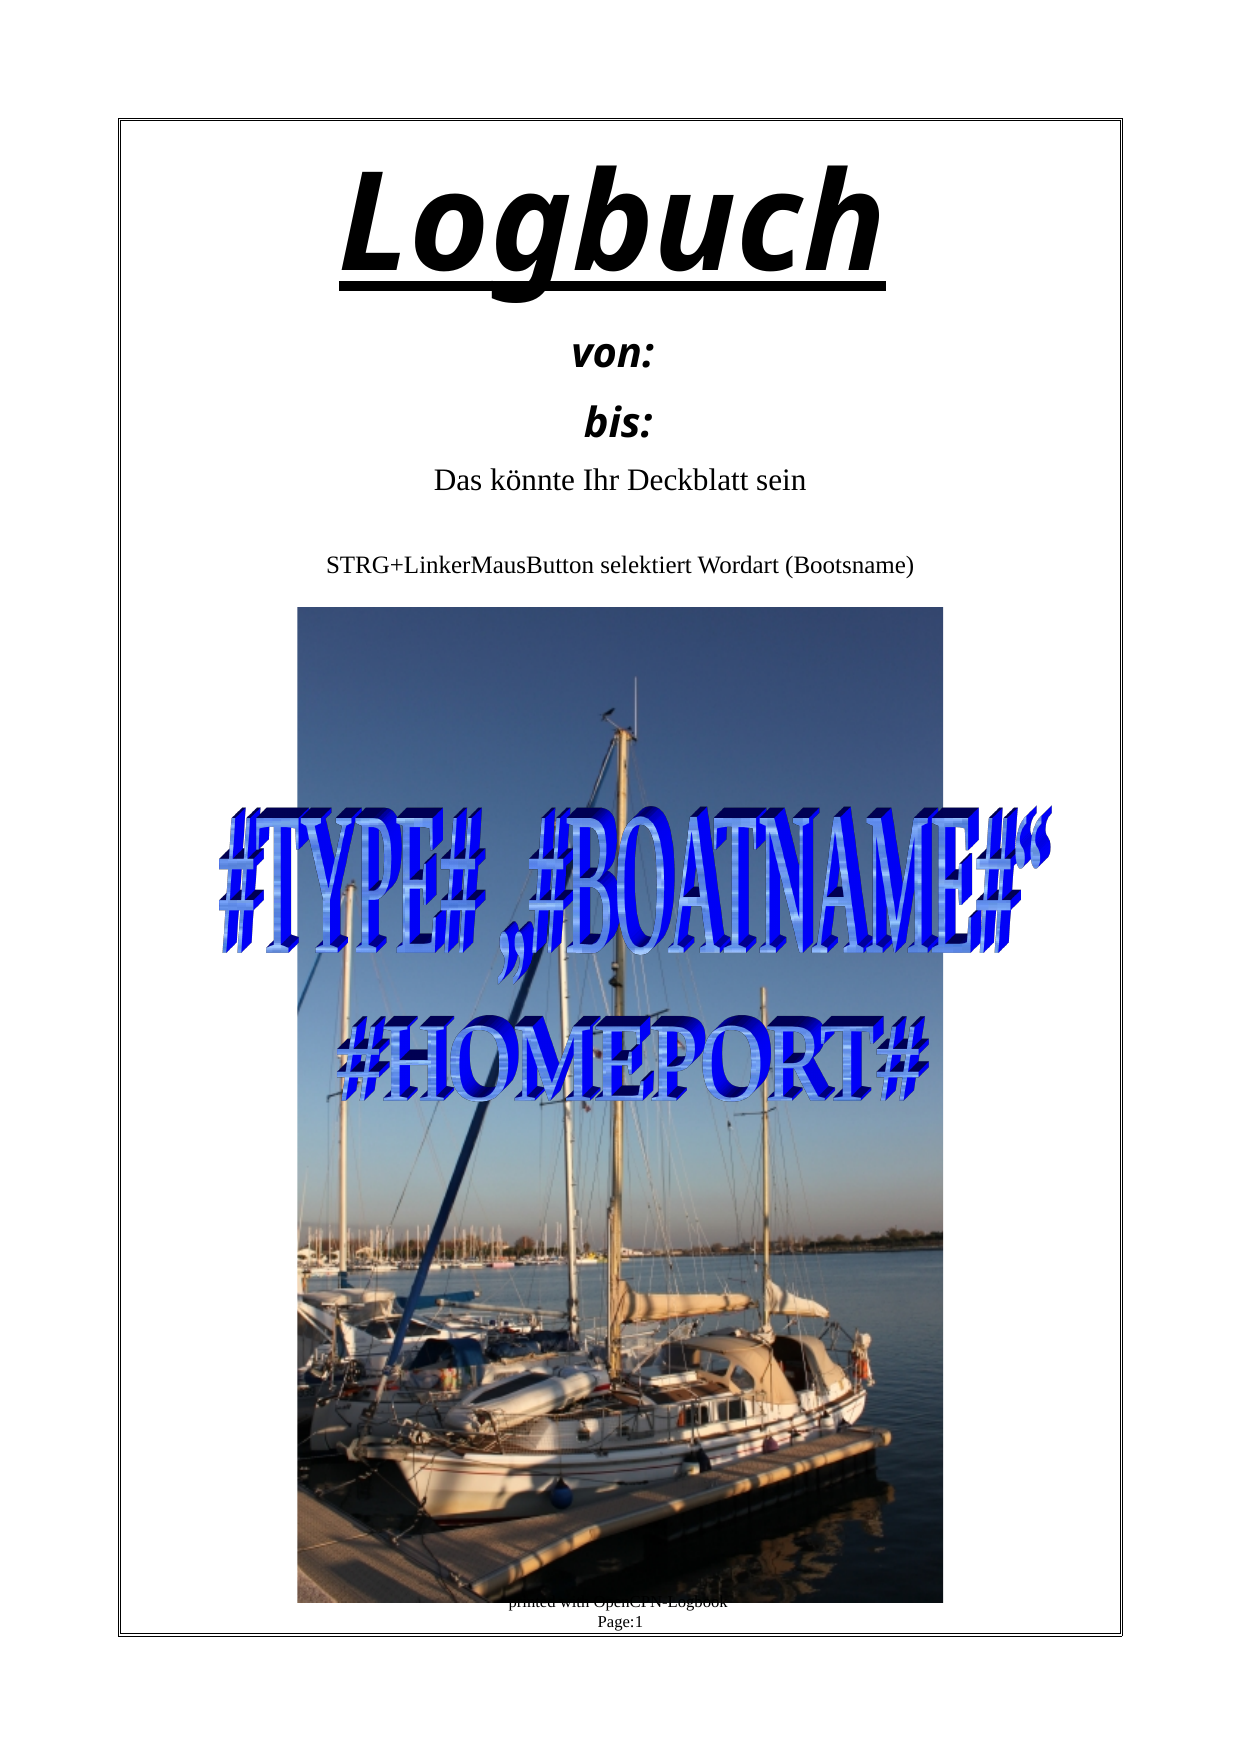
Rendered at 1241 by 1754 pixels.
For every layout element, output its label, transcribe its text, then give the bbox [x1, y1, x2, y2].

picture [977, 818, 1010, 952]
text bis: [123, 392, 1117, 449]
text von: [123, 323, 1117, 380]
picture [257, 607, 971, 1603]
picture [1016, 817, 1026, 868]
text Logbuch [123, 123, 1117, 311]
text Das könnte Ihr Deckblatt sein [123, 462, 1117, 498]
picture [1031, 817, 1041, 868]
picture [220, 818, 253, 952]
text STRG+LinkerMausButton selektiert Wordart (Bootsname) [123, 550, 1117, 579]
